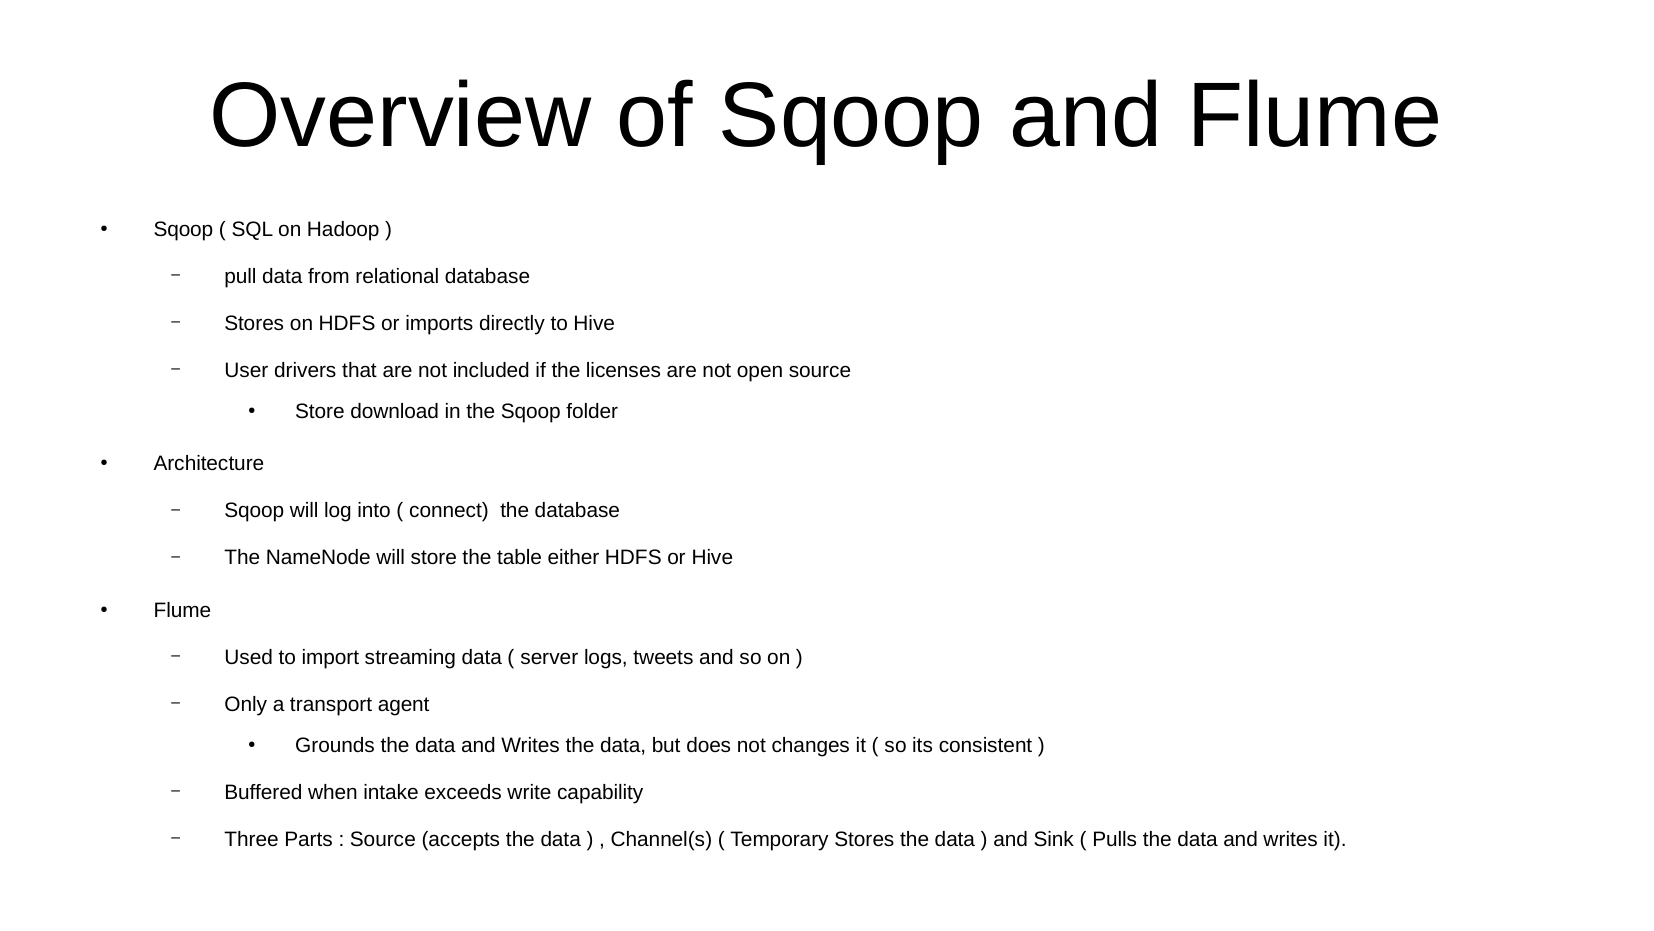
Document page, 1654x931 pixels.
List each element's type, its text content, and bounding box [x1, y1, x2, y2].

list Sqoop ( SQL on Hadoop ) pull data from relational database Stores on HDFS or imports directly to Hive User drivers that are not included if the licenses are not open source Store download in the Sqoop folder Architecture Sqoop will log into ( connect) the database The NameNode will store the table either HDFS or Hive Flume Used to import streaming data ( server logs, tweets and so on ) Only a transport agent Grounds the data and Writes the data, but does not changes it ( so its consistent ) Buffered when intake exceeds write capability Three Parts : Source (accepts the data ) , Channel(s) ( Temporary Stores the data ) and Sink ( Pulls the data and writes it). [82, 217, 1636, 916]
title Overview of Sqoop and Flume [82, 37, 1571, 193]
